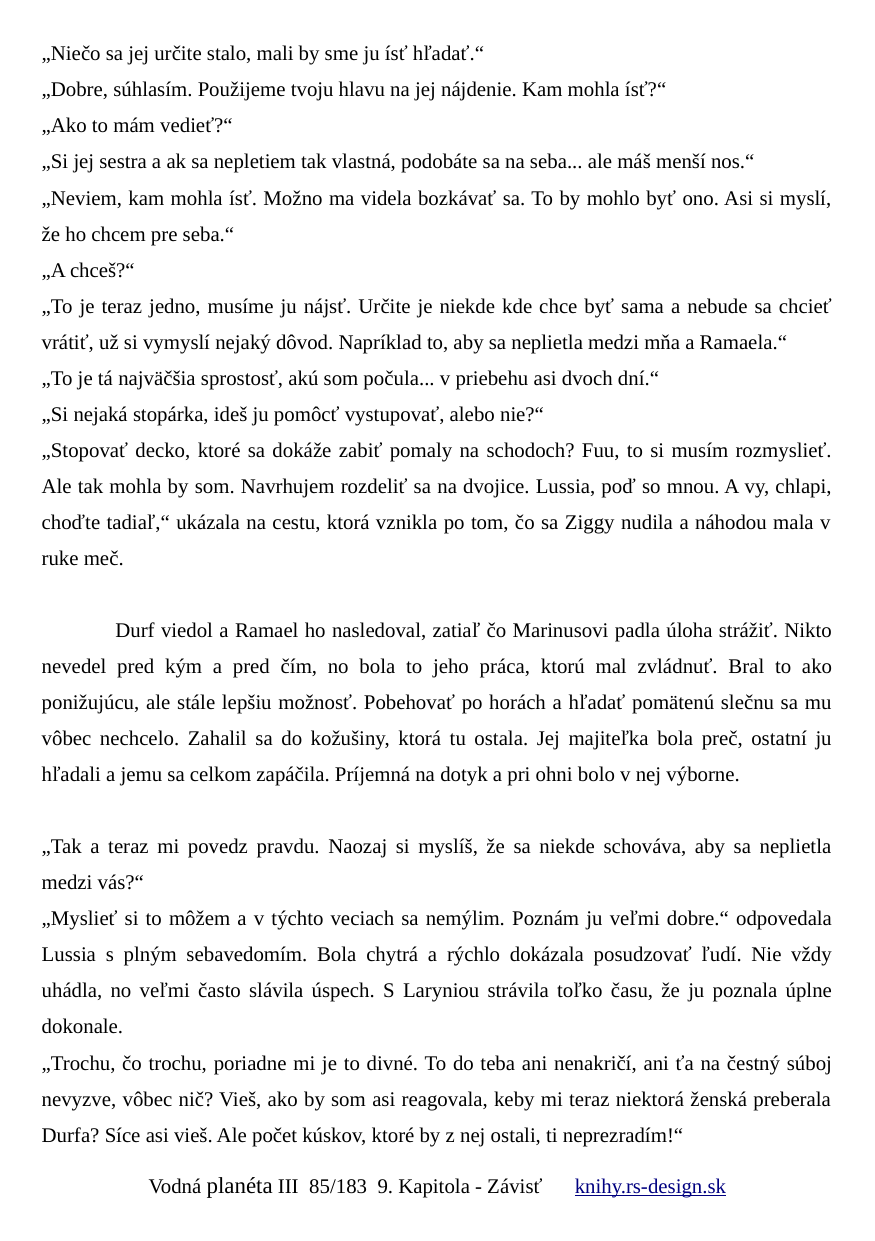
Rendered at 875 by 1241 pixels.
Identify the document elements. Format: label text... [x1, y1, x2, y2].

text „Ako to mám vedieť?“ [41, 113, 833, 137]
text Durf viedol a Ramael ho nasledoval, zatiaľ čo Marinusovi padla úloha strážiť. Nikto nevedel pred kým a pred čím, no bola to jeho práca, ktorú mal zvládnuť. Bral to ako ponižujúcu, ale stále lepšiu možnosť. Pobehovať po horách a hľadať pomätenú slečnu sa mu vôbec nechcelo. Zahalil sa do kožušiny, ktorá tu ostala. Jej majiteľka bola preč, ostatní ju hľadali a jemu sa celkom zapáčila. Príjemná na dotyk a pri ohni bolo v nej výborne. [41, 618, 833, 786]
text „Trochu, čo trochu, poriadne mi je to divné. To do teba ani nenakričí, ani ťa na čestný súboj nevyzve, vôbec nič? Vieš, ako by som asi reagovala, keby mi teraz niektorá ženská preberala Durfa? Síce asi vieš. Ale počet kúskov, ktoré by z nej ostali, ti neprezradím!“ [41, 1051, 833, 1147]
text „Si nejaká stopárka, ideš ju pomôcť vystupovať, alebo nie?“ [41, 402, 833, 426]
text „Stopovať decko, ktoré sa dokáže zabiť pomaly na schodoch? Fuu, to si musím rozmyslieť. Ale tak mohla by som. Navrhujem rozdeliť sa na dvojice. Lussia, poď so mnou. A vy, chlapi, choďte tadiaľ,“ ukázala na cestu, ktorá vznikla po tom, čo sa Ziggy nudila a náhodou mala v ruke meč. [41, 438, 833, 570]
text „Niečo sa jej určite stalo, mali by sme ju ísť hľadať.“ [41, 41, 833, 65]
text „Tak a teraz mi povedz pravdu. Naozaj si myslíš, že sa niekde schováva, aby sa neplietla medzi vás?“ [41, 834, 833, 894]
text „Neviem, kam mohla ísť. Možno ma videla bozkávať sa. To by mohlo byť ono. Asi si myslí, že ho chcem pre seba.“ [41, 186, 833, 246]
text „Myslieť si to môžem a v týchto veciach sa nemýlim. Poznám ju veľmi dobre.“ odpovedala Lussia s plným sebavedomím. Bola chytrá a rýchlo dokázala posudzovať ľudí. Nie vždy uhádla, no veľmi často slávila úspech. S Laryniou strávila toľko času, že ju poznala úplne dokonale. [41, 906, 833, 1038]
text „To je tá najväčšia sprostosť, akú som počula... v priebehu asi dvoch dní.“ [41, 366, 833, 390]
text „A chceš?“ [41, 258, 833, 282]
text „To je teraz jedno, musíme ju nájsť. Určite je niekde kde chce byť sama a nebude sa chcieť vrátiť, už si vymyslí nejaký dôvod. Napríklad to, aby sa neplietla medzi mňa a Ramaela.“ [41, 294, 833, 354]
text „Si jej sestra a ak sa nepletiem tak vlastná, podobáte sa na seba... ale máš menší nos.“ [41, 149, 833, 173]
text „Dobre, súhlasím. Použijeme tvoju hlavu na jej nájdenie. Kam mohla ísť?“ [41, 77, 833, 101]
